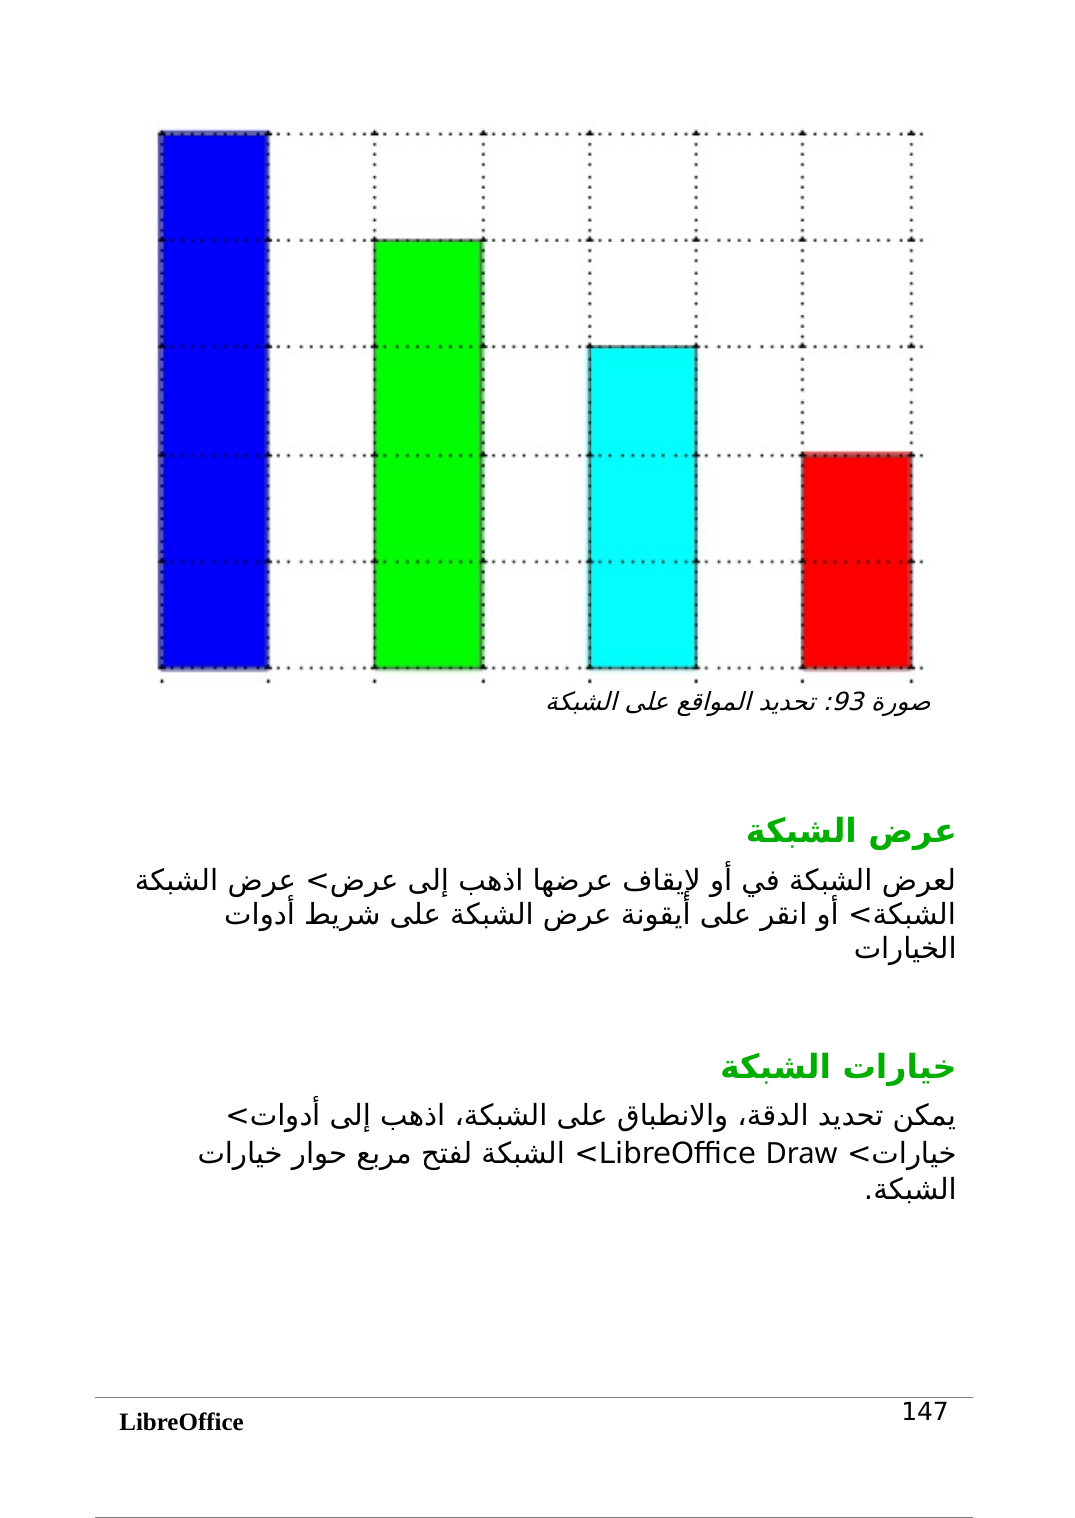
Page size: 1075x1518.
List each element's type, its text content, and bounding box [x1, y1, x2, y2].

text لعرض الشبكة في أو لإيقاف عرضها اذهب إلى عرض> عرض الشبكة الشبكة> أو انقر على أيقونة عرض الشبكة على شريط أدوات الخيارات [118, 863, 957, 965]
text يمكن تحديد الدقة، والانطباق على الشبكة، اذهب إلى أدوات> خيارات> LibreOffice Draw> الشبكة لفتح مربع حوار خيارات الشبكة. [118, 1098, 957, 1206]
picture [144, 120, 931, 688]
text صورة 93: تحديد المواقع على الشبكة [144, 688, 930, 717]
subtitle عرض الشبكة [118, 812, 957, 851]
subtitle خيارات الشبكة [118, 1047, 957, 1086]
